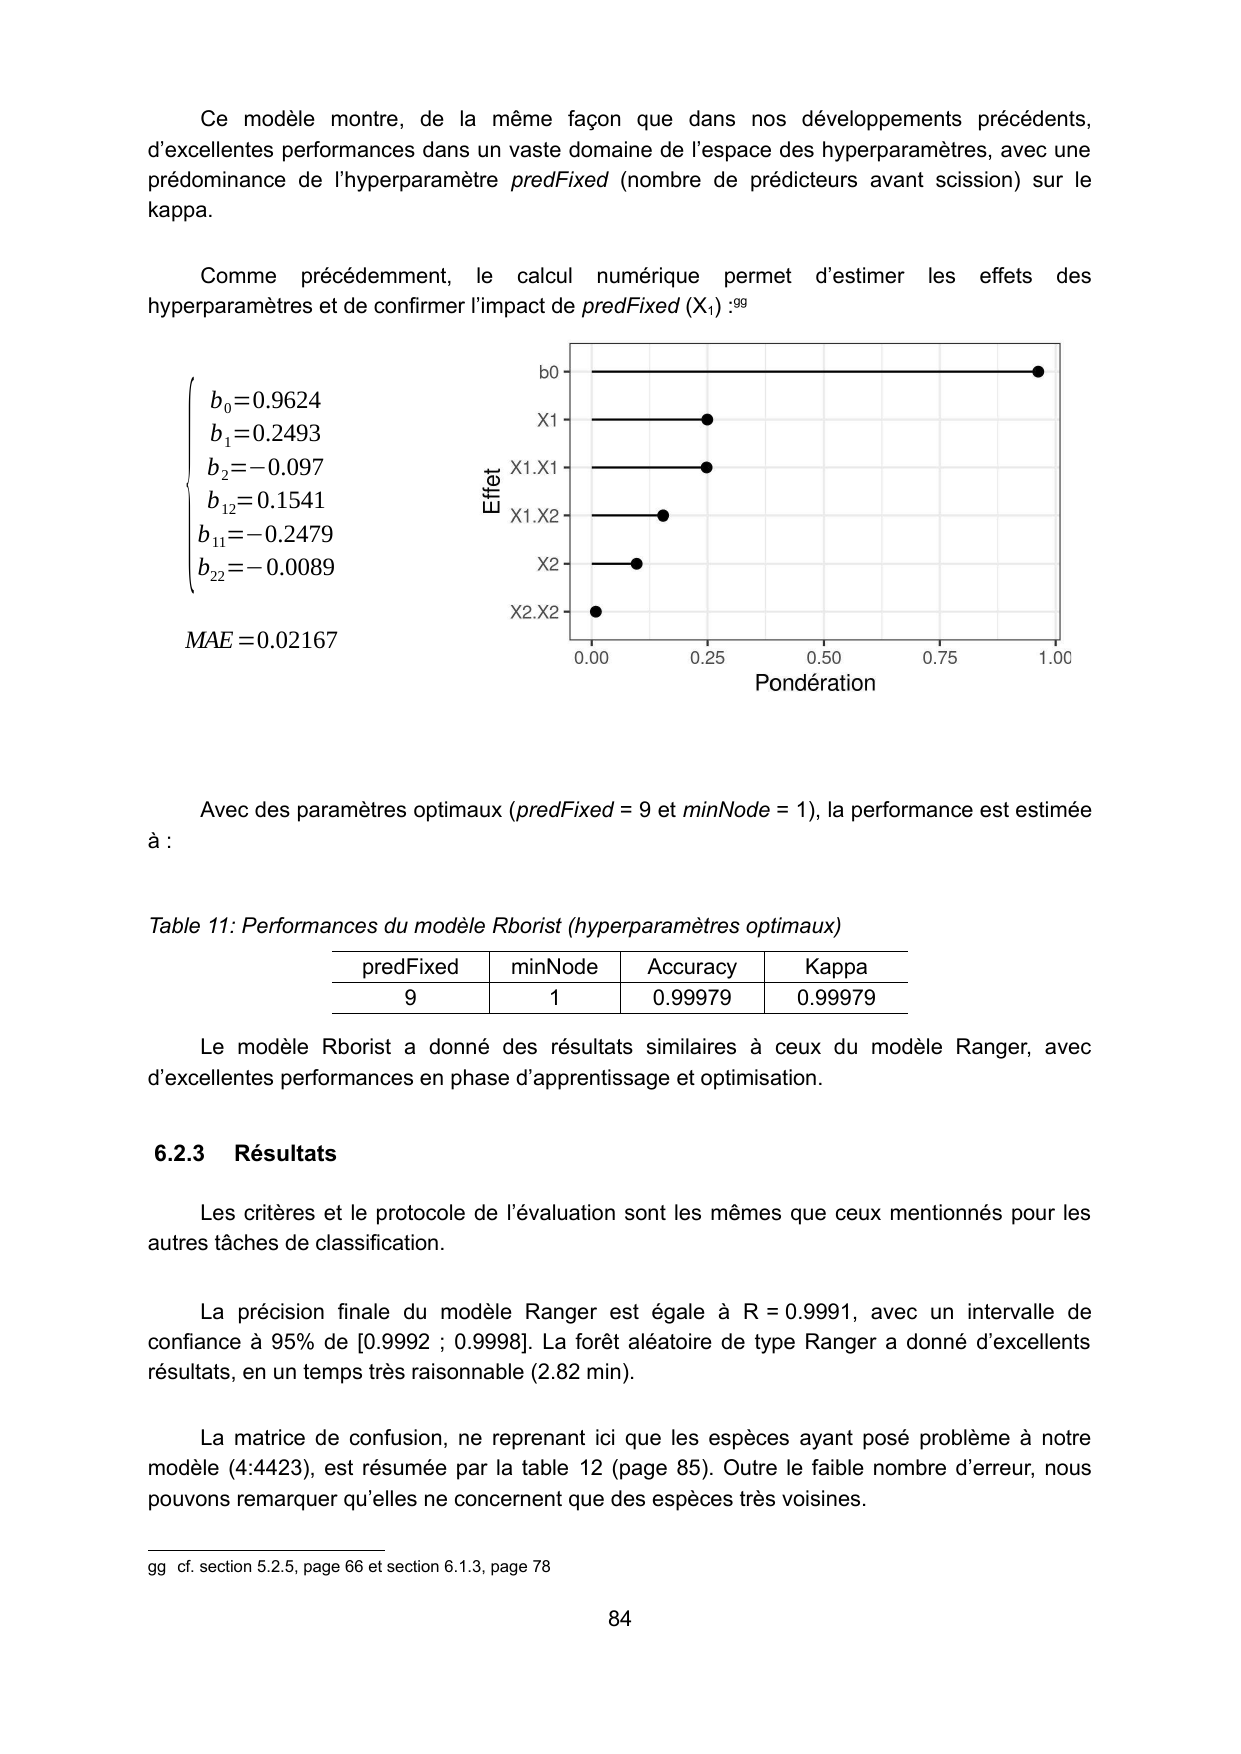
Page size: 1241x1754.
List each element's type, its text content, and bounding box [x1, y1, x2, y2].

picture [471, 331, 1072, 707]
text Les critères et le protocole de l’évaluation sont les mêmes que ceux mentionnés pour les autres tâches de classification. [148, 1200, 1093, 1255]
table_header minNode [490, 952, 620, 982]
table_cell 0.99979 [765, 983, 908, 1013]
text Ce modèle montre, de la même façon que dans nos développements précédents, d’excellentes performances dans un vaste domaine de l’espace des hyperparamètres, avec une prédominance de l’hyperparamètre predFixed (nombre de prédicteurs avant scission) sur le kappa. [148, 106, 1093, 222]
subtitle Résultats [148, 1140, 1093, 1167]
table_cell 1 [490, 983, 620, 1013]
text Comme précédemment, le calcul numérique permet d’estimer les effets des hyperparamètres et de confirmer l’impact de predFixed (X1) : [148, 263, 1093, 318]
text Table 11: Performances du modèle Rborist (hyperparamètres optimaux) [148, 913, 1093, 938]
text La précision finale du modèle Ranger est égale à R = 0.9991, avec un intervalle de confiance à 95% de [0.9992 ; 0.9998]. La forêt aléatoire de type Ranger a donné d’excellents résultats, en un temps très raisonnable (2.82 min). [148, 1299, 1093, 1384]
text Le modèle Rborist a donné des résultats similaires à ceux du modèle Ranger, avec d’excellentes performances en phase d’apprentissage et optimisation. [148, 1034, 1093, 1089]
text La matrice de confusion, ne reprenant ici que les espèces ayant posé problème à notre modèle (4:4423), est résumée par la table 12 (page 83). Outre le faible nombre d’erreur, nous pouvons remarquer qu’elles ne concernent que des espèces très voisines. [148, 1425, 1093, 1511]
table_header Kappa [765, 952, 908, 982]
table_header predFixed [332, 952, 489, 982]
table_cell 9 [332, 983, 489, 1013]
table_cell 0.99979 [621, 983, 764, 1013]
table_header Accuracy [621, 952, 764, 982]
text cf. section 5.2.5, page 65 et section 6.1.3, page 76 [148, 1556, 1093, 1576]
text Avec des paramètres optimaux (predFixed = 9 et minNode = 1), la performance est estimée à : [148, 797, 1093, 853]
